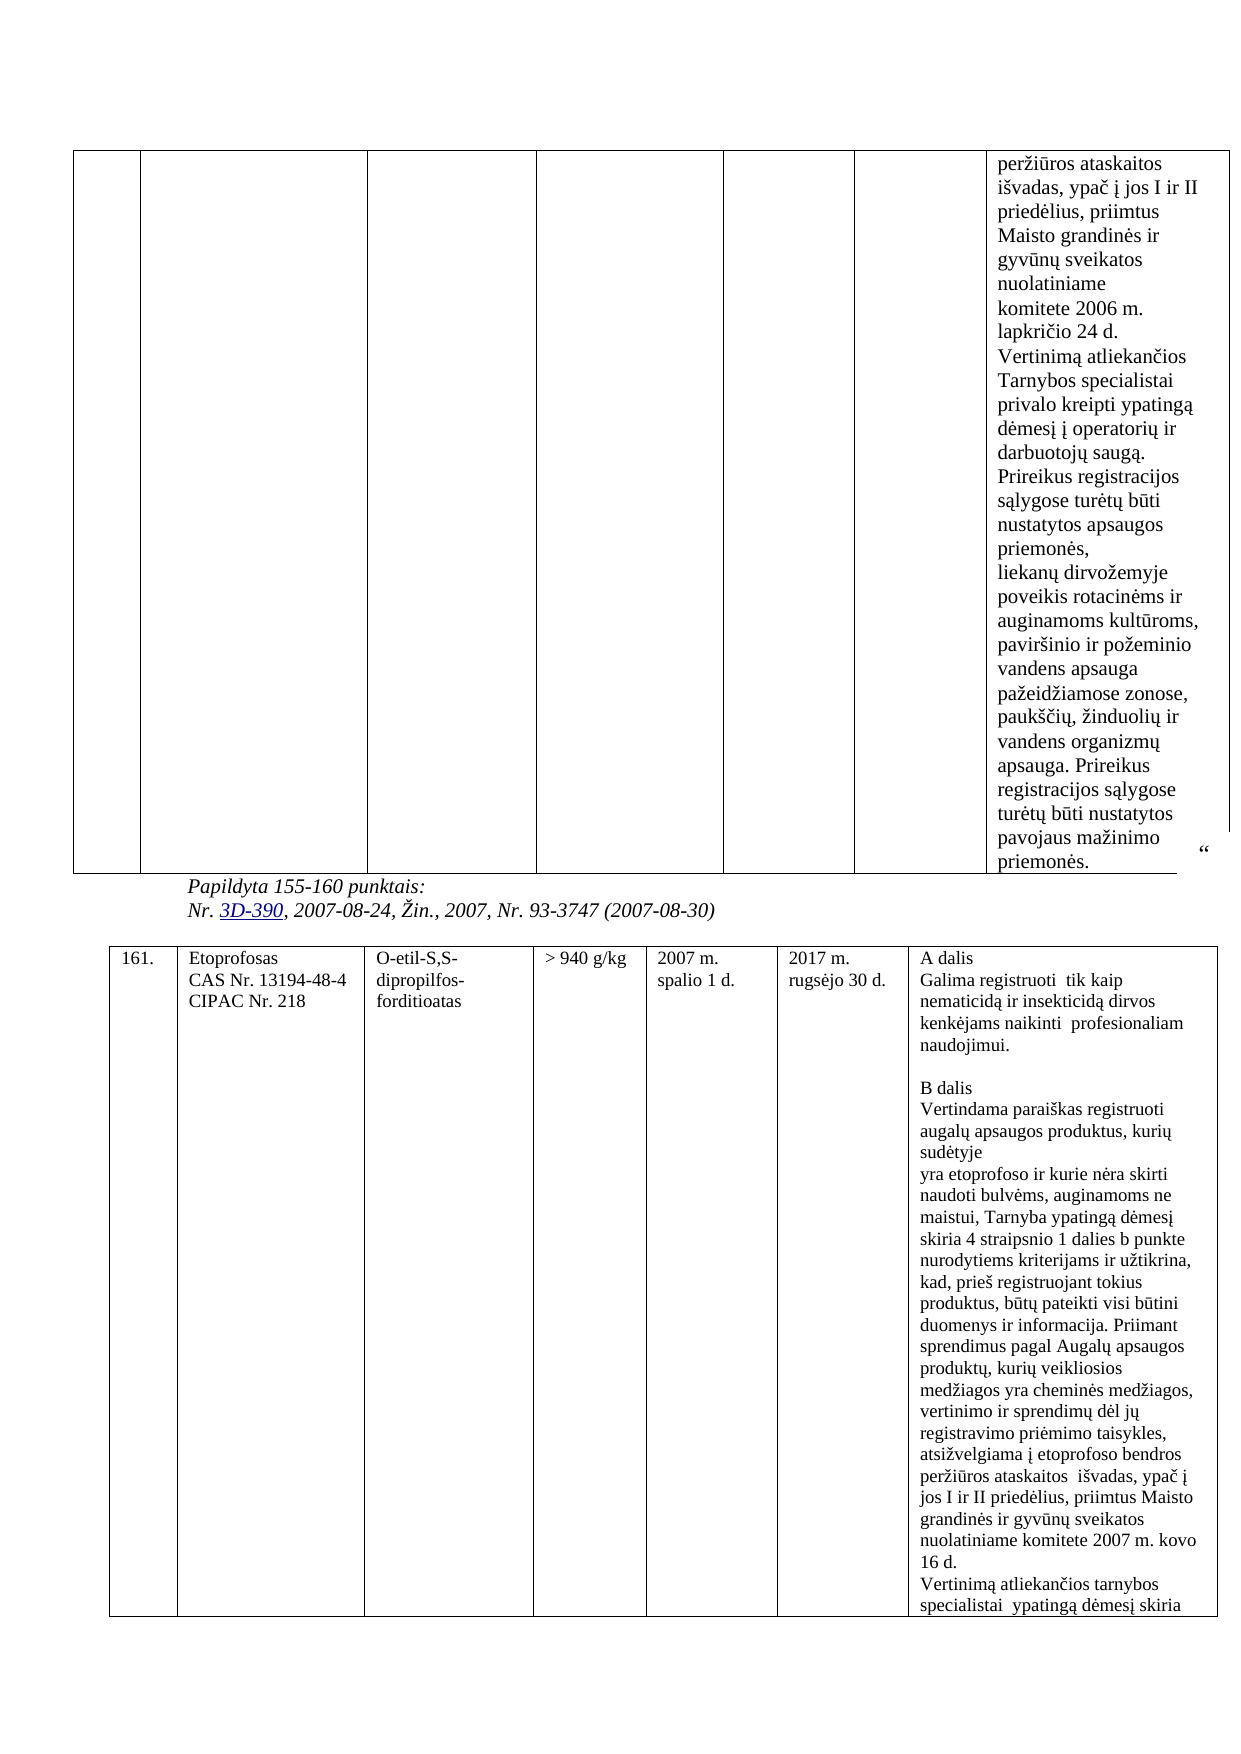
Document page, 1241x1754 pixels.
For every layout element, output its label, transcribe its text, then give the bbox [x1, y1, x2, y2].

table_header 2007 m. spalio 1 d. [647, 947, 777, 1616]
text Nr. 3D-390, 2007-08-24, Žin., 2007, Nr. 93-3747 (2007-08-30) [187, 898, 1053, 922]
table_cell [368, 151, 536, 873]
table_cell [74, 151, 140, 873]
table_header A dalis Galima registruoti tik kaip nematicidą ir insekticidą dirvos kenkėjams naikinti profesionaliam naudojimui. B dalis Vertindama paraiškas registruoti augalų apsaugos produktus, kurių sudėtyje yra etoprofoso ir kurie nėra skirti naudoti bulvėms, auginamoms ne maistui, Tarnyba ypatingą dėmesį skiria 4 straipsnio 1 dalies b punkte nurodytiems kriterijams ir užtikrina, kad, prieš registruojant tokius produktus, būtų pateikti visi būtini duomenys ir informacija. Priimant sprendimus pagal Augalų apsaugos produktų, kurių veikliosios medžiagos yra cheminės medžiagos, vertinimo ir sprendimų dėl jų registravimo priėmimo taisykles, atsižvelgiama į etoprofoso bendros peržiūros ataskaitos išvadas, ypač į jos I ir II priedėlius, priimtus Maisto grandinės ir gyvūnų sveikatos nuolatiniame komitete 2007 m. kovo 16 d. Vertinimą atliekančios tarnybos specialistai ypatingą dėmesį skiria [909, 947, 1217, 1616]
table_cell peržiūros ataskaitos išvadas, ypač į jos I ir II priedėlius, priimtus Maisto grandinės ir gyvūnų sveikatos nuolatiniame komitete 2006 m. lapkričio 24 d. Vertinimą atliekančios Tarnybos specialistai privalo kreipti ypatingą dėmesį į operatorių ir darbuotojų saugą. Prireikus registracijos sąlygose turėtų būti nustatytos apsaugos priemonės, liekanų dirvožemyje poveikis rotacinėms ir auginamoms kultūroms, paviršinio ir požeminio vandens apsauga pažeidžia­mose zonose, paukščių, žinduolių ir vandens organizmų apsauga. Prireikus registracijos sąlygose turėtų būti nustatytos pavojaus mažinimo priemonės. [987, 151, 1240, 894]
table_header > 940 g/kg [534, 947, 646, 1616]
table_header Etoprofosas CAS Nr. 13194-48-4 CIPAC Nr. 218 [178, 947, 364, 1616]
table_header 161. [110, 947, 177, 1616]
table_cell [49, 150, 73, 873]
text Papildyta 155-160 punktais: [187, 874, 1053, 898]
table_cell [724, 151, 854, 873]
table_header O-etil-S,S- dipropilfos-forditioatas [365, 947, 533, 1616]
table_cell [855, 151, 986, 873]
table_cell [141, 151, 367, 873]
table_cell [537, 151, 723, 873]
table_header 2017 m. rugsėjo 30 d. [778, 947, 908, 1616]
